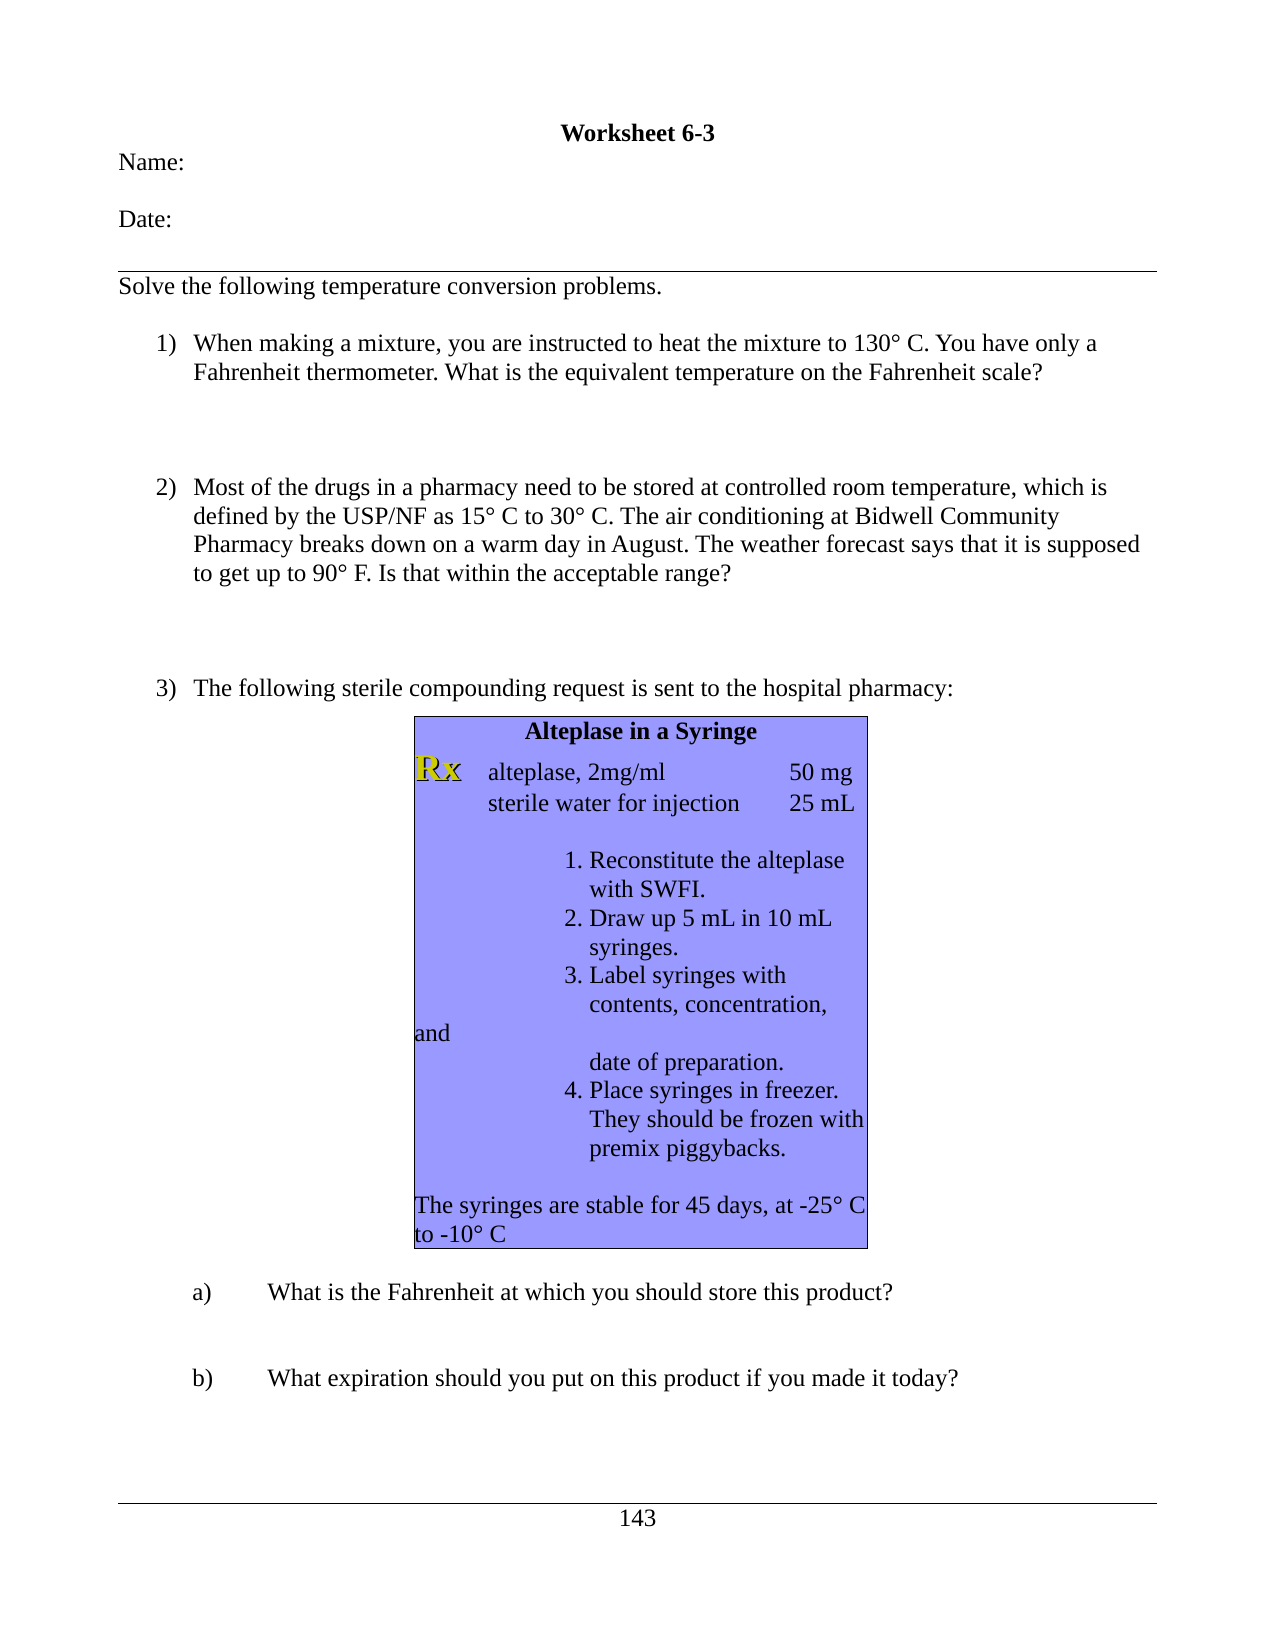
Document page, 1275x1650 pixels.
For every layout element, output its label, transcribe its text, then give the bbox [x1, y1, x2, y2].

text Worksheet 6-3 [118, 118, 1157, 147]
text Date: [118, 204, 1157, 233]
text Solve the following temperature conversion problems. [118, 272, 1157, 299]
text a) What is the Fahrenheit at which you should store this product? [192, 1277, 1157, 1306]
list Most of the drugs in a pharmacy need to be stored at controlled room temperature, which is defined by the USP/NF as 15° C to 30° C. The air conditioning at Bidwell Community Pharmacy breaks down on a warm day in August. The weather forecast says that it is supposed to get up to 90° F. Is that within the acceptable range? [156, 472, 1157, 587]
text Name: [118, 147, 1157, 176]
list When making a mixture, you are instructed to heat the mixture to 130° C. You have only a Fahrenheit thermometer. What is the equivalent temperature on the Fahrenheit scale? [156, 328, 1157, 386]
list The following sterile compounding request is sent to the hospital pharmacy: [156, 673, 1157, 702]
text b) What expiration should you put on this product if you made it today? [192, 1363, 1157, 1392]
